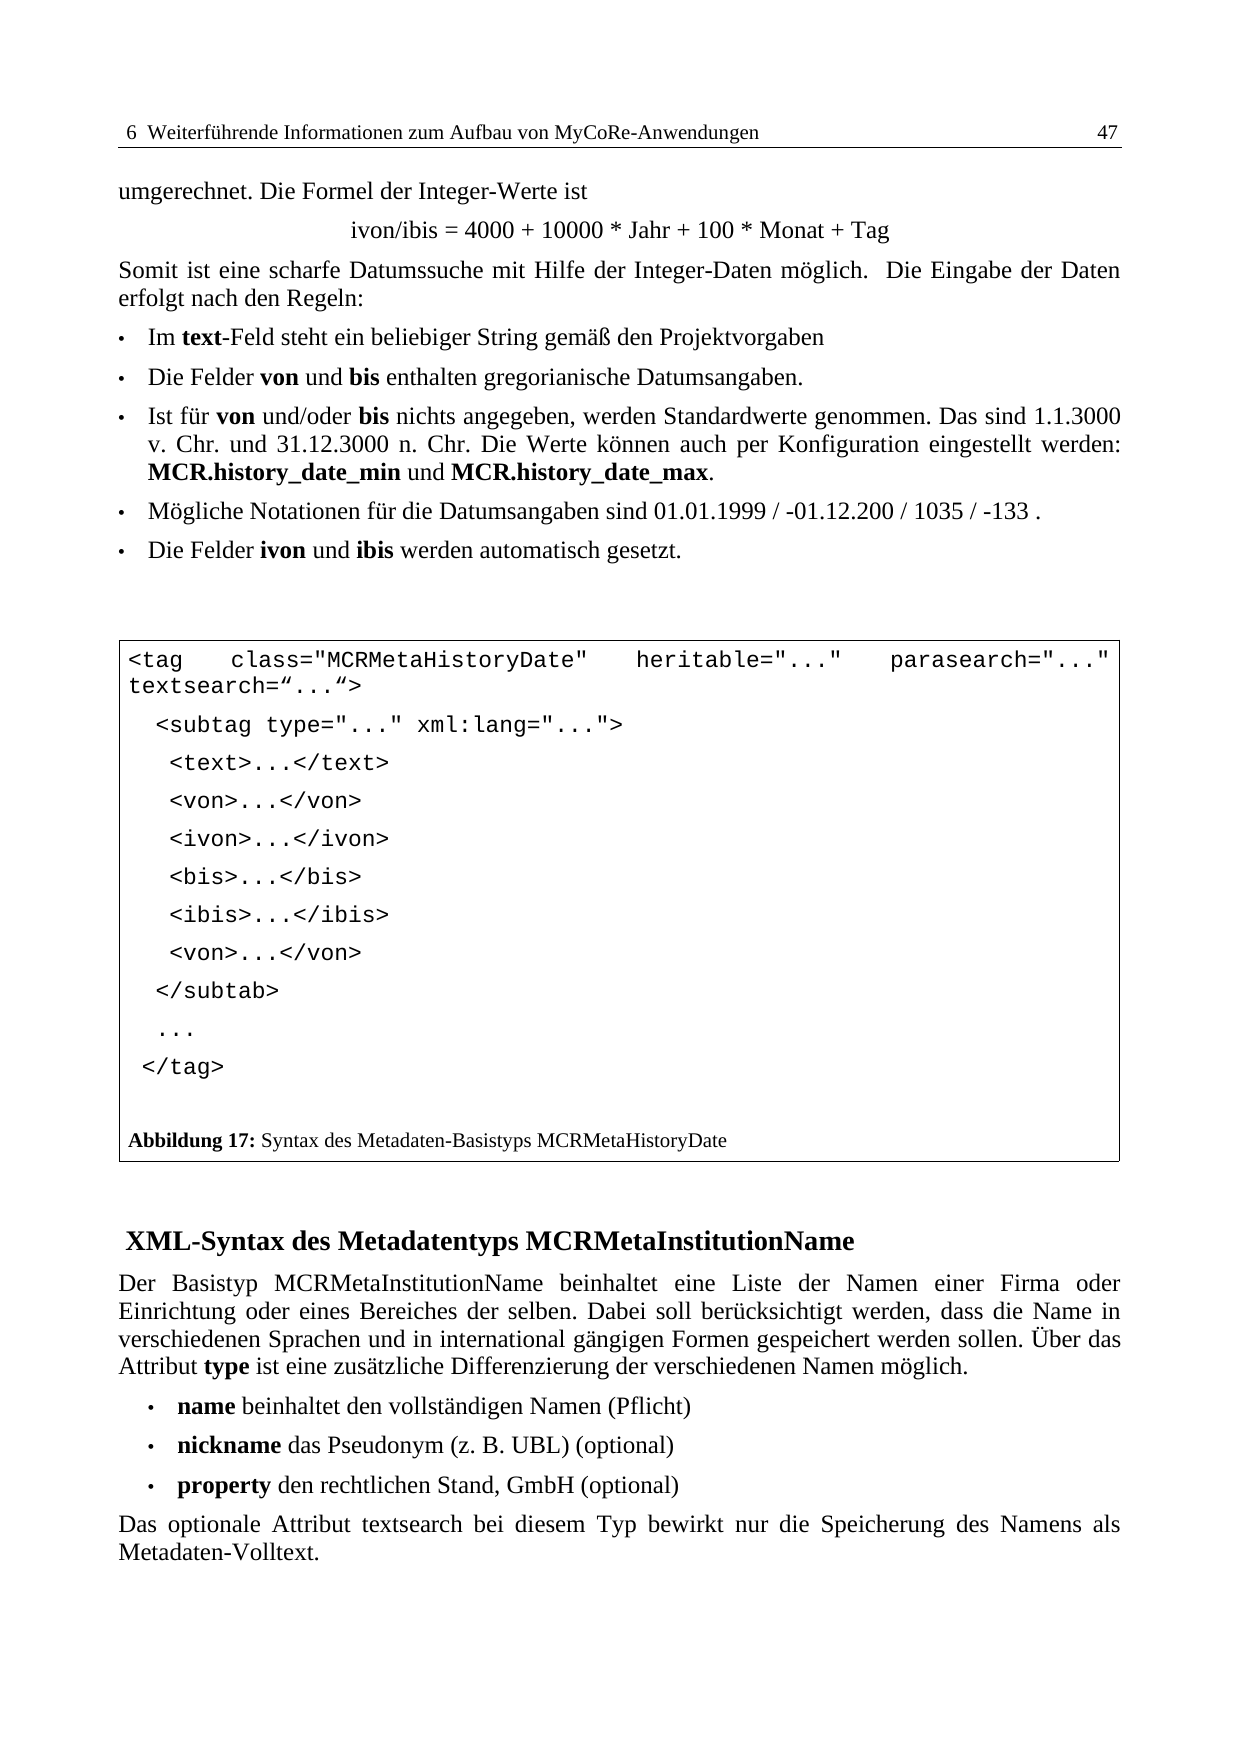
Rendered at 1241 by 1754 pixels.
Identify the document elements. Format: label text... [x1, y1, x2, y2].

list nickname das Pseudonym (z. B. UBL) (optional) [118, 1431, 1122, 1459]
text umgerechnet. Die Formel der Integer-Werte ist [118, 177, 1122, 205]
text Der Basistyp MCRMetaInstitutionName beinhaltet eine Liste der Namen einer Firma oder Einrichtung oder eines Bereiches der selben. Dabei soll berücksichtigt werden, dass die Name in verschiedenen Sprachen und in international gängigen Formen gespeichert werden sollen. Über das Attribut type ist eine zusätzliche Differenzierung der verschiedenen Namen möglich. [118, 1269, 1122, 1380]
text Abbildung 17: Syntax des Metadaten-Basistyps MCRMetaHistoryDate [128, 1129, 1110, 1152]
list property den rechtlichen Stand, GmbH (optional) [118, 1471, 1122, 1498]
text <von>...</von> [128, 789, 1110, 815]
text <subtag type="..." xml:lang="..."> [128, 713, 1110, 739]
text Das optionale Attribut textsearch bei diesem Typ bewirkt nur die Speicherung des Namens als Metadaten-Volltext. [118, 1510, 1122, 1566]
list Ist für von und/oder bis nichts angegeben, werden Standardwerte genommen. Das sind 1.1.3000 v. Chr. und 31.12.3000 n. Chr. Die Werte können auch per Konfiguration eingestellt werden: MCR.history_date_min und MCR.history_date_max. [118, 402, 1122, 485]
text <bis>...</bis> [128, 865, 1110, 891]
text <ibis>...</ibis> [128, 903, 1110, 929]
text <text>...</text> [128, 751, 1110, 777]
text ... [128, 1017, 1110, 1043]
text </subtab> [128, 979, 1110, 1005]
text <tag class="MCRMetaHistoryDate" heritable="..." parasearch="..." textsearch=“...“> [128, 648, 1110, 701]
text Somit ist eine scharfe Datumssuche mit Hilfe der Integer-Daten möglich. Die Eingabe der Daten erfolgt nach den Regeln: [118, 256, 1122, 311]
text <ivon>...</ivon> [128, 827, 1110, 853]
list name beinhaltet den vollständigen Namen (Pflicht) [118, 1392, 1122, 1419]
text </tag> [128, 1055, 1110, 1081]
text ivon/ibis = 4000 + 10000 * Jahr + 100 * Monat + Tag [118, 217, 1122, 244]
subtitle XML-Syntax des Metadatentyps MCRMetaInstitutionName [118, 1226, 1122, 1257]
list Die Felder von und bis enthalten gregorianische Datumsangaben. [118, 363, 1122, 390]
list Mögliche Notationen für die Datumsangaben sind 01.01.1999 / -01.12.200 / 1035 / -133 . [118, 497, 1122, 525]
list Im text-Feld steht ein beliebiger String gemäß den Projektvorgaben [118, 323, 1122, 351]
list Die Felder ivon und ibis werden automatisch gesetzt. [118, 537, 1122, 564]
text <von>...</von> [128, 941, 1110, 967]
